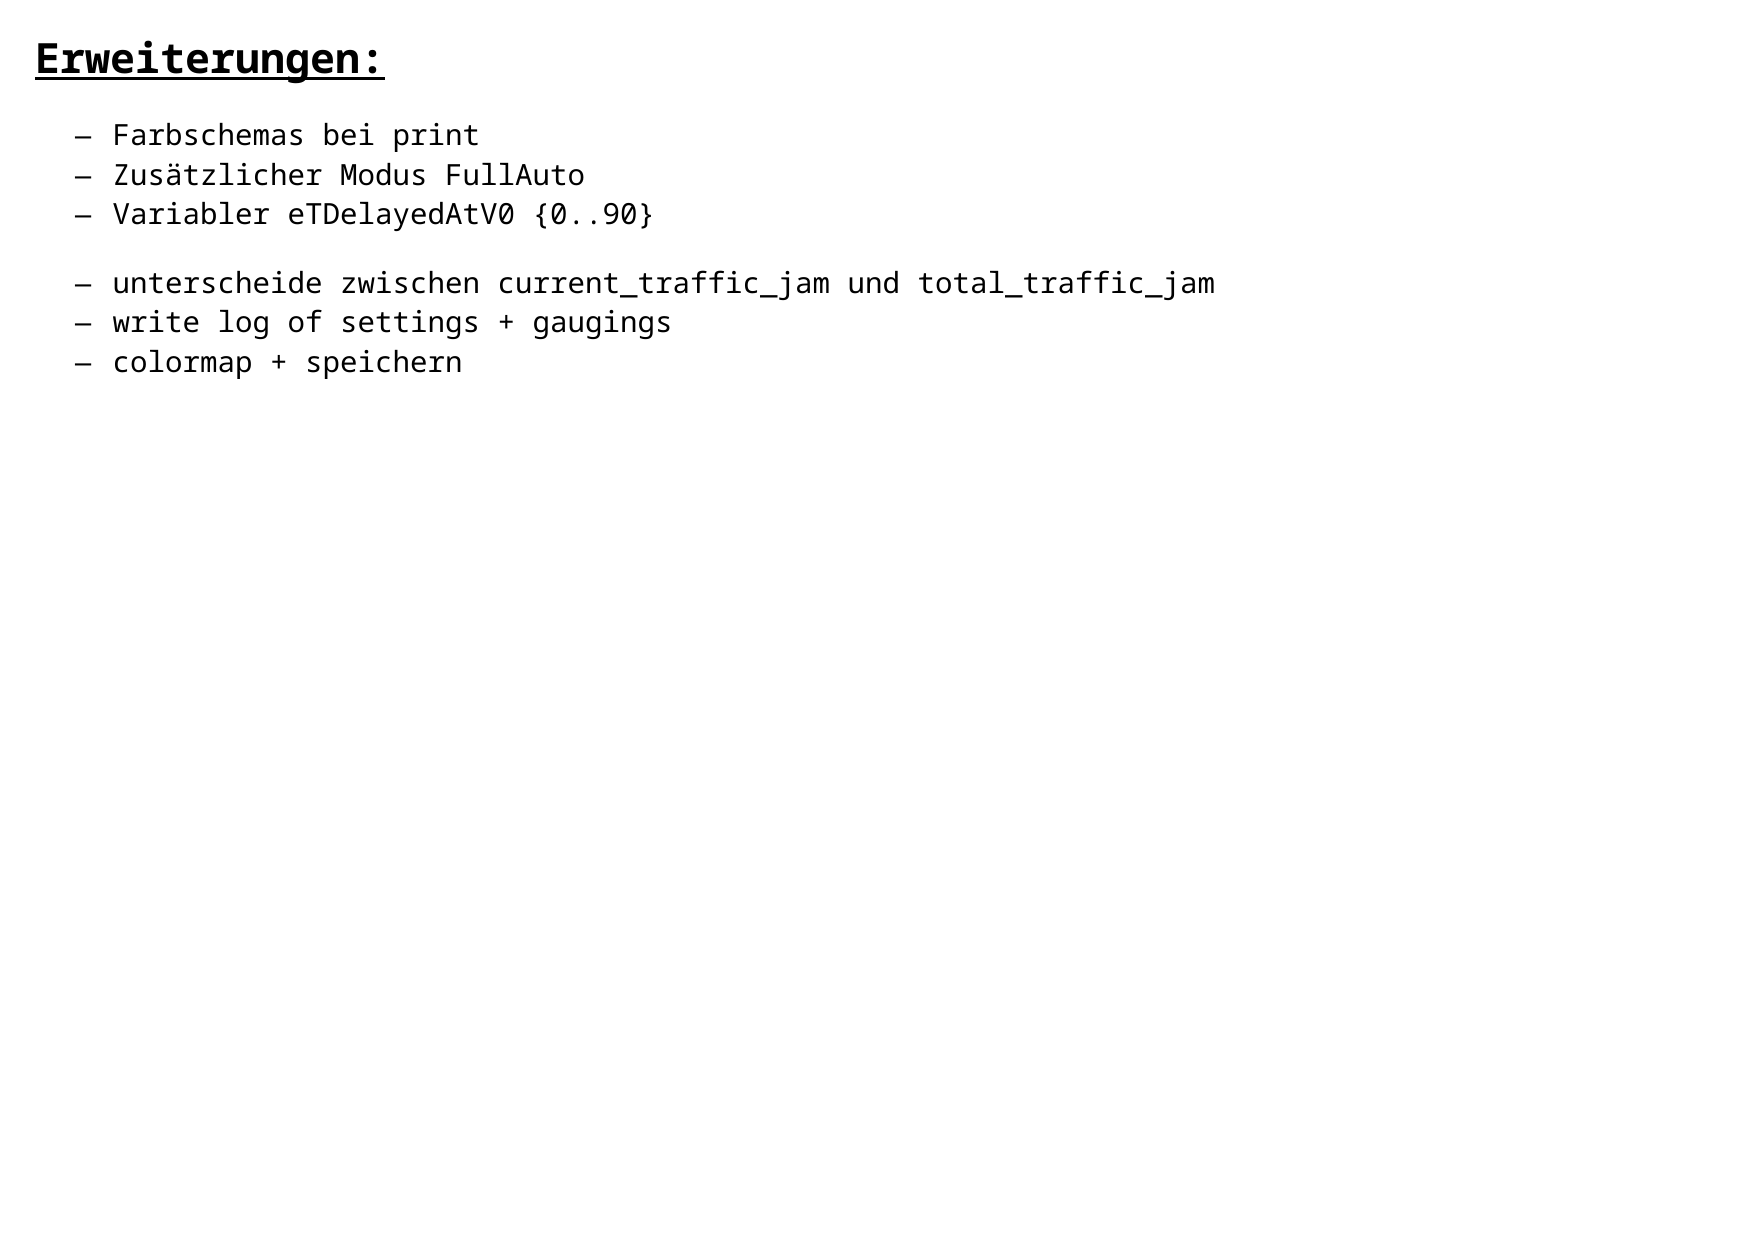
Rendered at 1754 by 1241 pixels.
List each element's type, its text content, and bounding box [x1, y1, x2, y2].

list unterscheide zwischen current_traffic_jam und total_traffic_jam [75, 262, 1754, 302]
list Farbschemas bei print [75, 114, 1754, 154]
list write log of settings + gaugings [75, 302, 1754, 341]
list Zusätzlicher Modus FullAuto [75, 154, 1754, 194]
list Variabler eTDelayedAtV0 {0..90} [75, 194, 1754, 233]
text Erweiterungen: [0, 29, 1754, 86]
list colormap + speichern [75, 341, 1754, 381]
